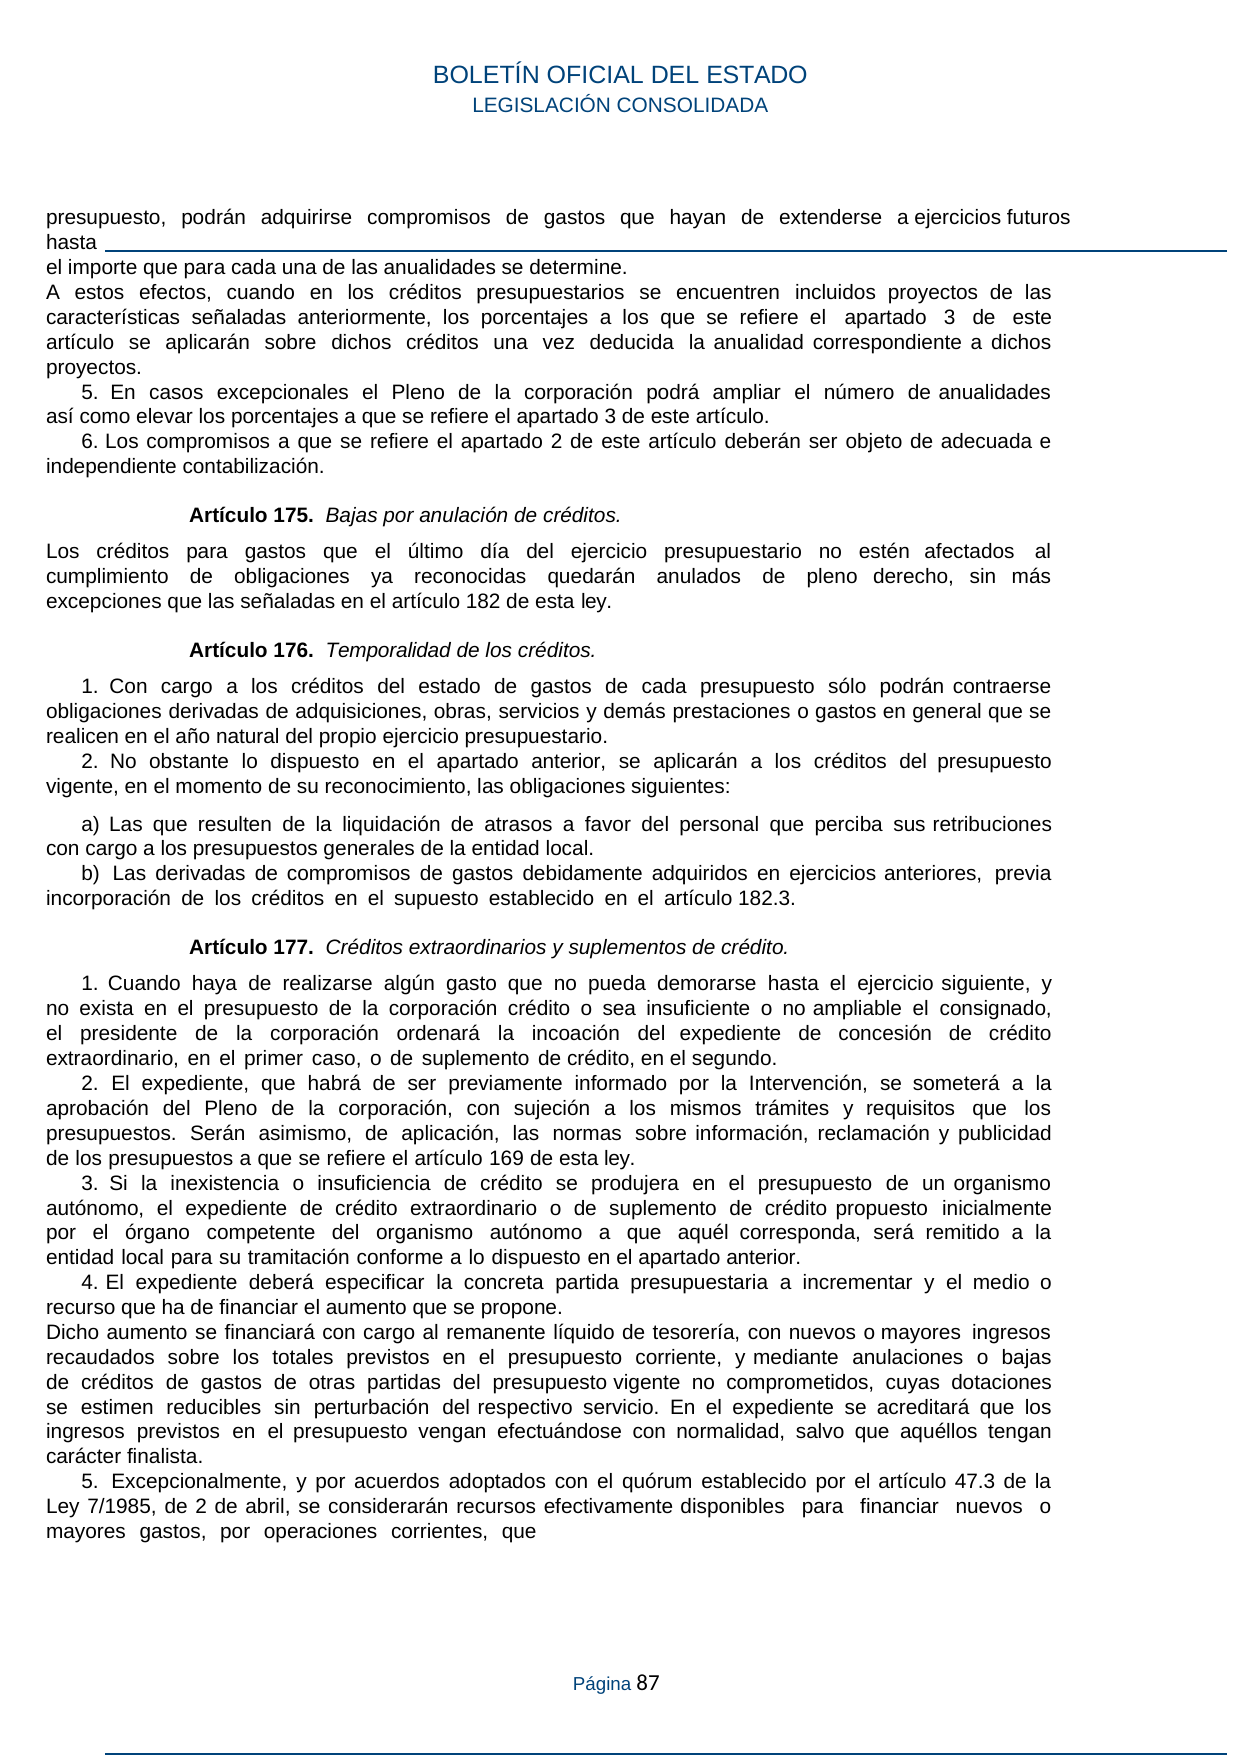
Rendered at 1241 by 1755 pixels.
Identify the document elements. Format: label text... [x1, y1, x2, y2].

list No obstante lo dispuesto en el apartado anterior, se aplicarán a los créditos del presupuesto vigente, en el momento de su reconocimiento, las obligaciones siguientes: [46, 749, 1052, 798]
list En casos excepcionales el Pleno de la corporación podrá ampliar el número de anualidades así como elevar los porcentajes a que se refiere el apartado 3 de este artículo. [46, 379, 1052, 428]
list El expediente, que habrá de ser previamente informado por la Intervención, se someterá a la aprobación del Pleno de la corporación, con sujeción a los mismos trámites y requisitos que los presupuestos. Serán asimismo, de aplicación, las normas sobre información, reclamación y publicidad de los presupuestos a que se refiere el artículo 169 de esta ley. [46, 1071, 1052, 1169]
text A estos efectos, cuando en los créditos presupuestarios se encuentren incluidos proyectos de las características señaladas anteriormente, los porcentajes a los que se refiere el apartado 3 de este artículo se aplicarán sobre dichos créditos una vez deducida la anualidad correspondiente a dichos proyectos. [46, 280, 1052, 378]
list Cuando haya de realizarse algún gasto que no pueda demorarse hasta el ejercicio siguiente, y no exista en el presupuesto de la corporación crédito o sea insuficiente o no ampliable el consignado, el presidente de la corporación ordenará la incoación del expediente de concesión de crédito extraordinario, en el primer caso, o de suplemento de crédito, en el segundo. [46, 971, 1052, 1070]
text Los créditos para gastos que el último día del ejercicio presupuestario no estén afectados al cumplimiento de obligaciones ya reconocidas quedarán anulados de pleno derecho, sin más excepciones que las señaladas en el artículo 182 de esta ley. [46, 539, 1052, 613]
text presupuesto, podrán adquirirse compromisos de gastos que hayan de extenderse a ejercicios futuros hasta el importe que para cada una de las anualidades se determine. [46, 205, 1071, 279]
list Los compromisos a que se refiere el apartado 2 de este artículo deberán ser objeto de adecuada e independiente contabilización. [46, 429, 1052, 478]
list Las derivadas de compromisos de gastos debidamente adquiridos en ejercicios anteriores, previa incorporación de los créditos en el supuesto establecido en el artículo 182.3. [46, 861, 1052, 910]
text Artículo 176. Temporalidad de los créditos. [189, 638, 1195, 662]
list Excepcionalmente, y por acuerdos adoptados con el quórum establecido por el artículo 47.3 de la Ley 7/1985, de 2 de abril, se considerarán recursos efectivamente disponibles para financiar nuevos o mayores gastos, por operaciones corrientes, que [46, 1469, 1052, 1543]
list El expediente deberá especificar la concreta partida presupuestaria a incrementar y el medio o recurso que ha de financiar el aumento que se propone. [46, 1270, 1052, 1319]
list Si la inexistencia o insuficiencia de crédito se produjera en el presupuesto de un organismo autónomo, el expediente de crédito extraordinario o de suplemento de crédito propuesto inicialmente por el órgano competente del organismo autónomo a que aquél corresponda, será remitido a la entidad local para su tramitación conforme a lo dispuesto en el apartado anterior. [46, 1170, 1052, 1269]
text Artículo 177. Créditos extraordinarios y suplementos de crédito. [189, 934, 1195, 958]
text Dicho aumento se financiará con cargo al remanente líquido de tesorería, con nuevos o mayores ingresos recaudados sobre los totales previstos en el presupuesto corriente, y mediante anulaciones o bajas de créditos de gastos de otras partidas del presupuesto vigente no comprometidos, cuyas dotaciones se estimen reducibles sin perturbación del respectivo servicio. En el expediente se acreditará que los ingresos previstos en el presupuesto vengan efectuándose con normalidad, salvo que aquéllos tengan carácter finalista. [46, 1320, 1052, 1468]
list Las que resulten de la liquidación de atrasos a favor del personal que perciba sus retribuciones con cargo a los presupuestos generales de la entidad local. [46, 811, 1052, 860]
list Con cargo a los créditos del estado de gastos de cada presupuesto sólo podrán contraerse obligaciones derivadas de adquisiciones, obras, servicios y demás prestaciones o gastos en general que se realicen en el año natural del propio ejercicio presupuestario. [46, 674, 1052, 748]
text Artículo 175. Bajas por anulación de créditos. [189, 503, 1195, 527]
